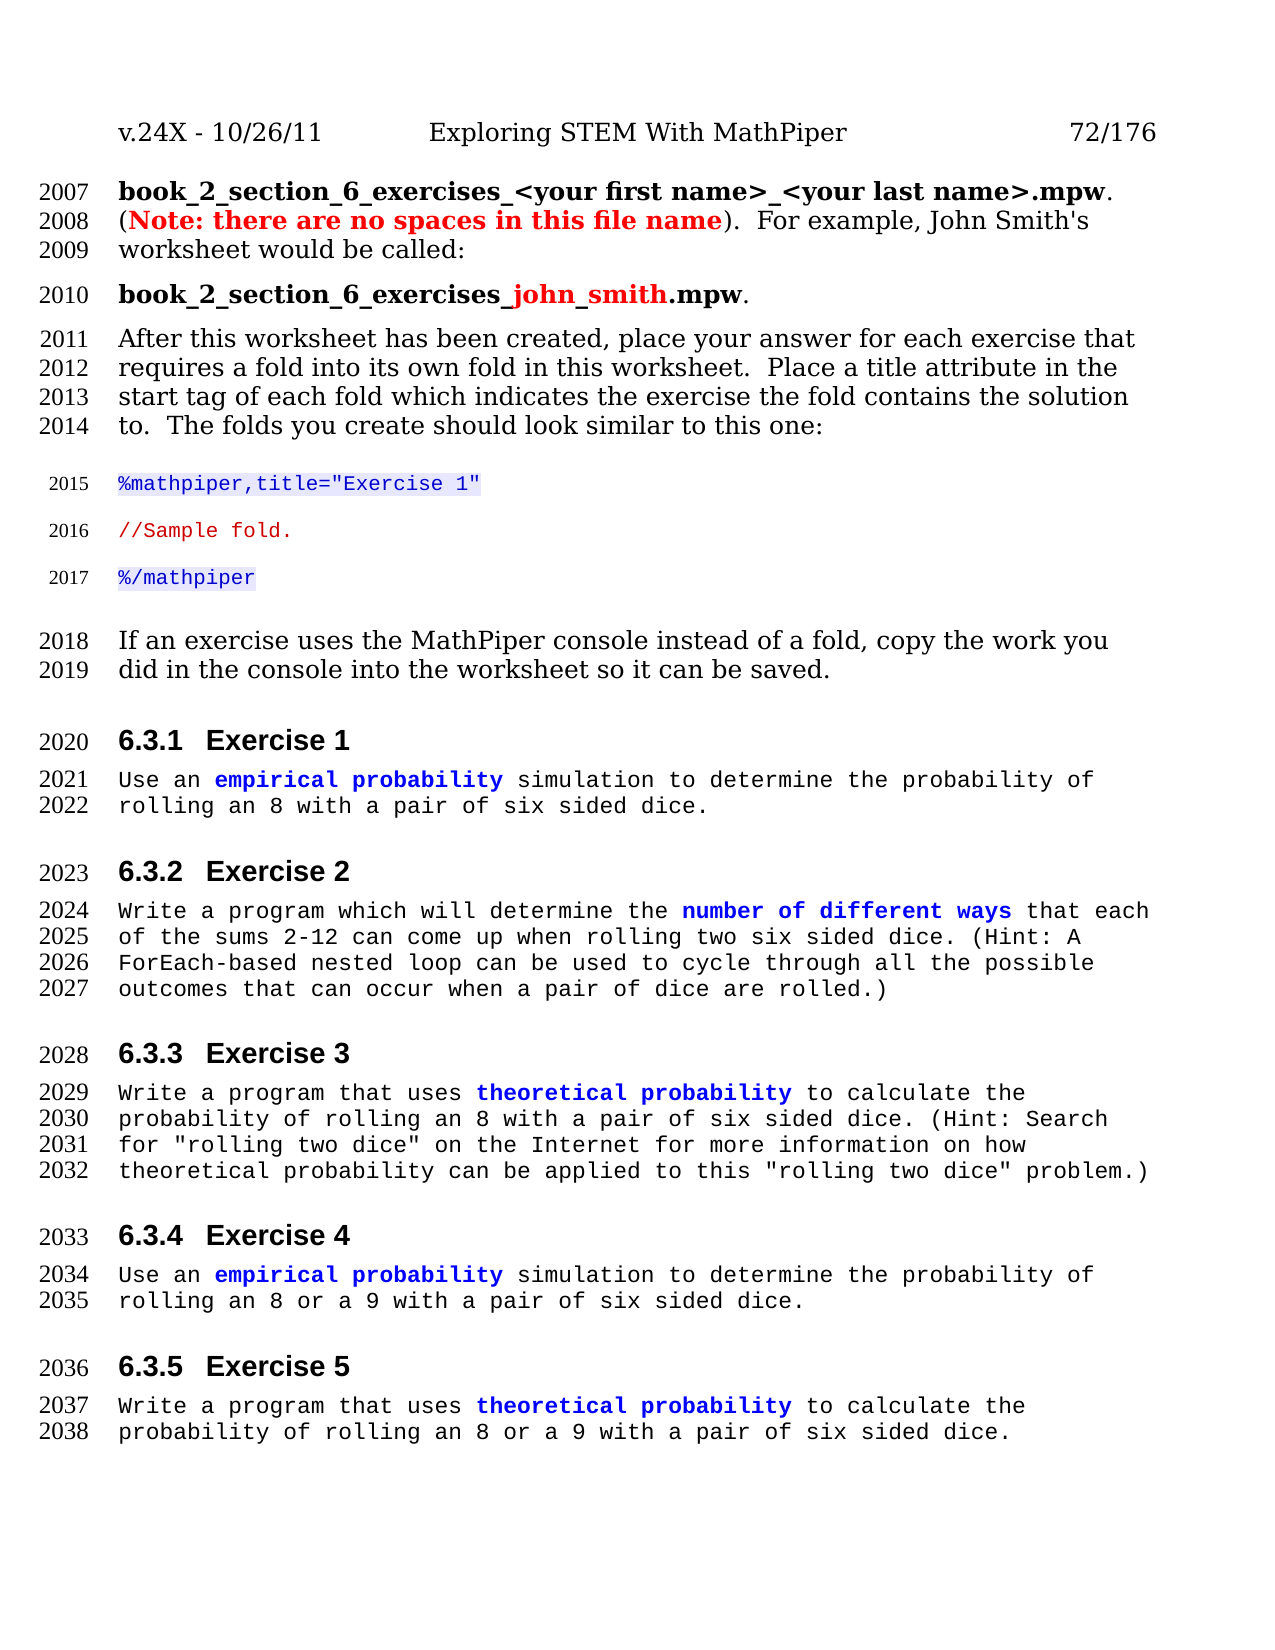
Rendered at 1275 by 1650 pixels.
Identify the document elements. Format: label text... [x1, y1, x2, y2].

subtitle Exercise 5 [118, 1349, 1157, 1382]
text Write a program that uses theoretical probability to calculate the probability of rolling an 8 with a pair of six sided dice. (Hint: Search for "rolling two dice" on the Internet for more information on how theoretical probability can be applied to this "rolling two dice" problem.) [118, 1081, 1157, 1185]
subtitle Exercise 1 [118, 723, 1157, 757]
subtitle Exercise 4 [118, 1218, 1157, 1252]
text After this worksheet has been created, place your answer for each exercise that requires a fold into its own fold in this worksheet. Place a title attribute in the start tag of each fold which indicates the exercise the fold contains the solution to. The folds you create should look similar to this one: [118, 324, 1157, 441]
subtitle Exercise 3 [118, 1036, 1157, 1069]
text book_2_section_6_exercises_john_smith.mpw. [118, 280, 1157, 309]
text %mathpiper,title="Exercise 1" [118, 473, 1157, 496]
subtitle Exercise 2 [118, 854, 1157, 887]
text book_2_section_6_exercises_<your first name>_<your last name>.mpw. (Note: there are no spaces in this file name). For example, John Smith's worksheet would be called: [118, 177, 1157, 265]
text %/mathpiper [118, 567, 1157, 591]
text //Sample fold. [118, 520, 1157, 544]
text Use an empirical probability simulation to determine the probability of rolling an 8 with a pair of six sided dice. [118, 769, 1157, 821]
text Write a program which will determine the number of different ways that each of the sums 2-12 can come up when rolling two six sided dice. (Hint: A ForEach-based nested loop can be used to cycle through all the possible outcomes that can occur when a pair of dice are rolled.) [118, 899, 1157, 1003]
text If an exercise uses the MathPiper console instead of a fold, copy the work you did in the console into the worksheet so it can be saved. [118, 626, 1157, 684]
text Use an empirical probability simulation to determine the probability of rolling an 8 or a 9 with a pair of six sided dice. [118, 1264, 1157, 1316]
text Write a program that uses theoretical probability to calculate the probability of rolling an 8 or a 9 with a pair of six sided dice. [118, 1394, 1157, 1446]
